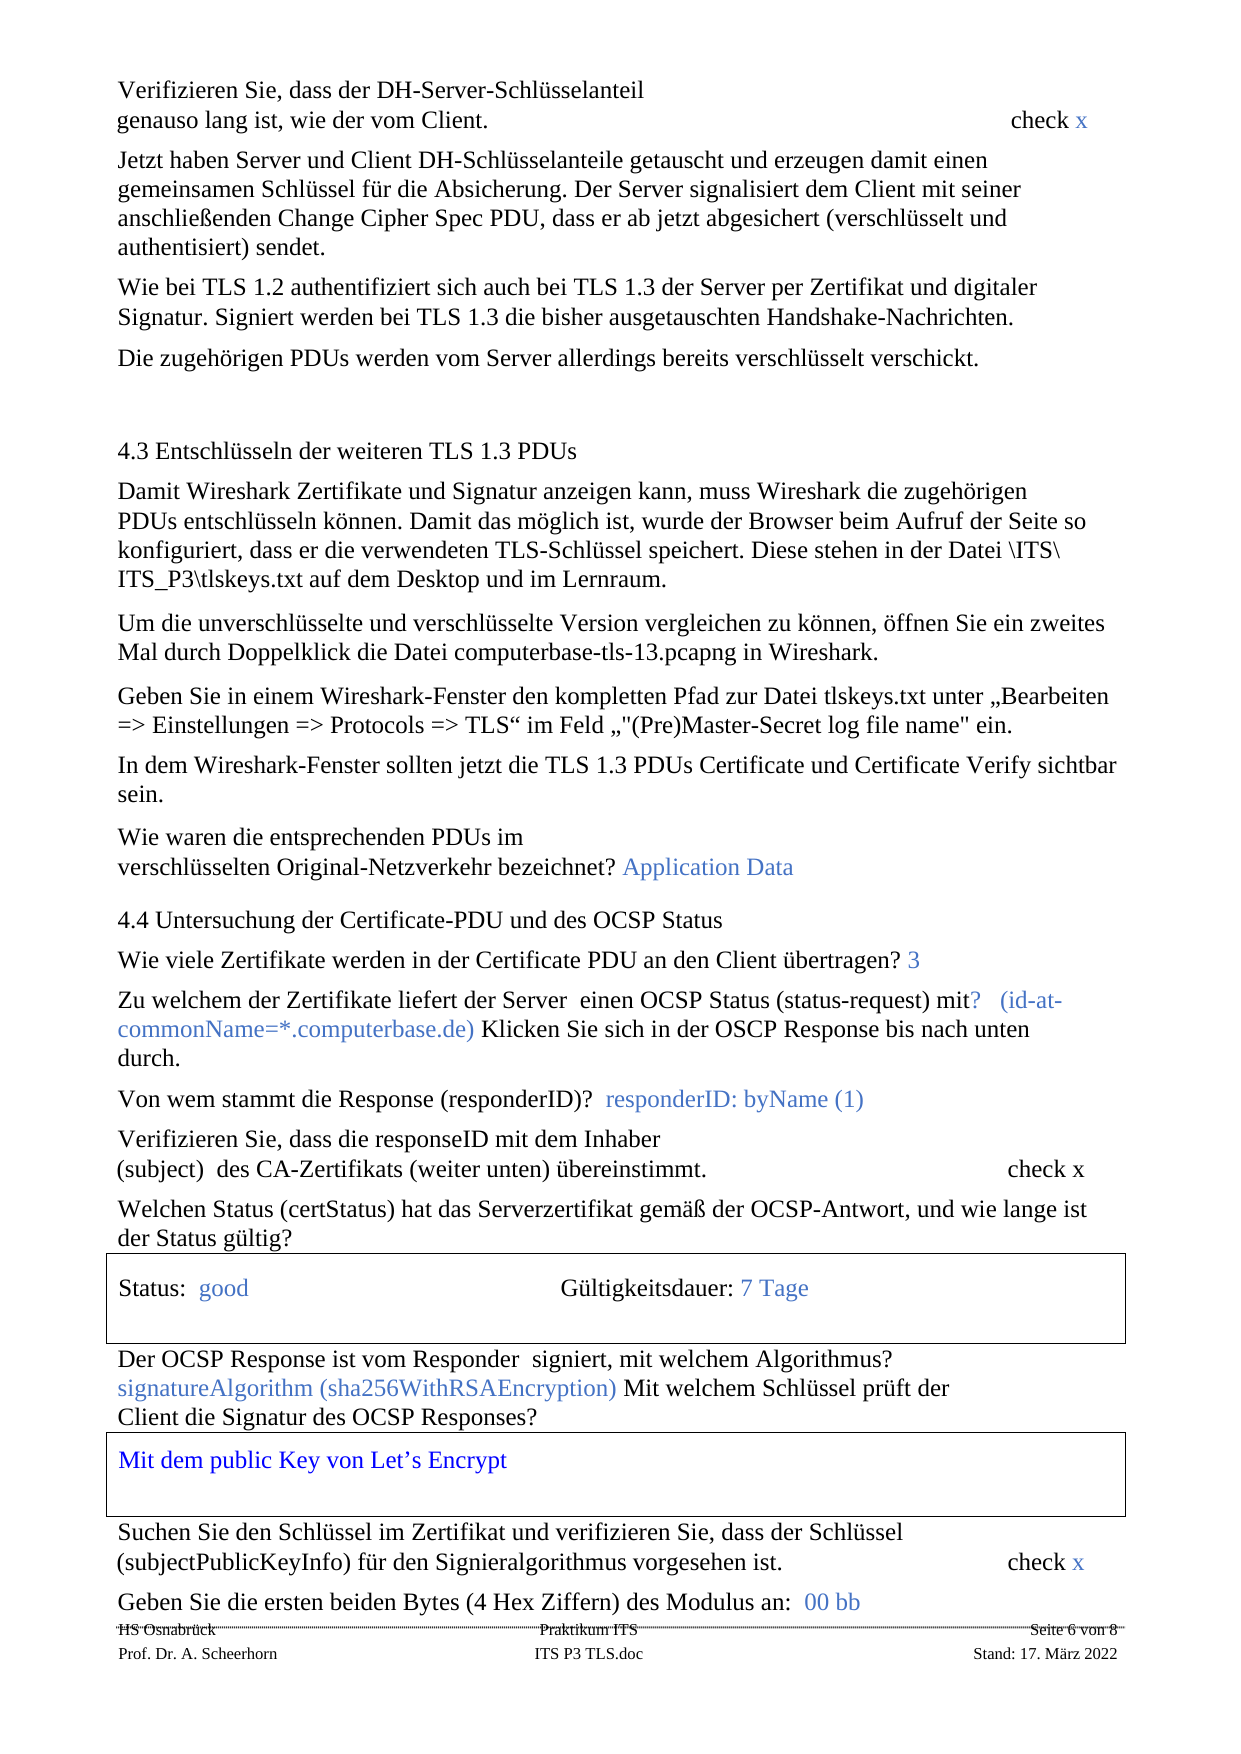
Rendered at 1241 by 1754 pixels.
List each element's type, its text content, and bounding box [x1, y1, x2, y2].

text Verifizieren Sie, dass der DH-Server-Schlüsselanteil [117, 75, 1122, 104]
text Suchen Sie den Schlüssel im Zertifikat und verifizieren Sie, dass der Schlüssel [117, 1517, 1122, 1546]
text verschlüsselten Original-Netzverkehr bezeichnet? Application Data [117, 852, 1122, 881]
text Geben Sie in einem Wireshark-Fenster den kompletten Pfad zur Datei tlskeys.txt unter „Bearbeiten => Einstellungen => Protocols => TLS“ im Feld „"(Pre)Master-Secret log file name" ein. [117, 681, 1122, 739]
text Wie waren die entsprechenden PDUs im [117, 822, 1122, 851]
text genauso lang ist, wie der vom Client. check x [116, 105, 1122, 134]
text In dem Wireshark-Fenster sollten jetzt die TLS 1.3 PDUs Certificate und Certificate Verify sichtbar sein. [117, 750, 1122, 808]
table_header [413, 1254, 487, 1343]
text Um die unverschlüsselte und verschlüsselte Version vergleichen zu können, öffnen Sie ein zweites Mal durch Doppelklick die Datei computerbase-tls-13.pcapng in Wireshark. [117, 608, 1122, 666]
text Die zugehörigen PDUs werden vom Server allerdings bereits verschlüsselt verschickt. [117, 343, 1122, 372]
table_header Gültigkeitsdauer: 7 Tage [560, 1254, 1125, 1343]
text Wie viele Zertifikate werden in der Certificate PDU an den Client übertragen? 3 [117, 945, 1122, 974]
text (subjectPublicKeyInfo) für den Signieralgorithmus vorgesehen ist. check x [116, 1547, 1122, 1576]
text Von wem stammt die Response (responderID)? responderID: byName (1) [117, 1084, 1122, 1112]
table_header [487, 1254, 560, 1343]
text Zu welchem der Zertifikate liefert der Server einen OCSP Status (status-request) mit? (id-at-commonName=*.computerbase.de) Klicken Sie sich in der OSCP Response bis nach unten durch. [117, 985, 1064, 1072]
text 4.3 Entschlüsseln der weiteren TLS 1.3 PDUs [117, 436, 1122, 464]
text Jetzt haben Server und Client DH-Schlüsselanteile getauscht und erzeugen damit einen gemeinsamen Schlüssel für die Absicherung. Der Server signalisiert dem Client mit seiner anschließenden Change Cipher Spec PDU, dass er ab jetzt abgesichert (verschlüsselt und authentisiert) sendet. [117, 145, 1122, 261]
text PDUs entschlüsseln können. Damit das möglich ist, wurde der Browser beim Aufruf der Seite so konfiguriert, dass er die verwendeten TLS-Schlüssel speichert. Diese stehen in der Datei \ITS\ITS_P3\tlskeys.txt auf dem Desktop und im Lernraum. [117, 506, 1122, 593]
table_header [265, 1254, 339, 1343]
text Der OCSP Response ist vom Responder signiert, mit welchem Algorithmus? signatureAlgorithm (sha256WithRSAEncryption) Mit welchem Schlüssel prüft der Client die Signatur des OCSP Responses? [117, 1344, 1012, 1431]
text 4.4 Untersuchung der Certificate-PDU und des OCSP Status [117, 905, 1122, 933]
table_header [339, 1254, 413, 1343]
text Verifizieren Sie, dass die responseID mit dem Inhaber [117, 1124, 1122, 1153]
table_header Status: good [107, 1254, 265, 1343]
text Signatur. Signiert werden bei TLS 1.3 die bisher ausgetauschten Handshake-Nachrichten. [117, 302, 1122, 331]
text (subject) des CA-Zertifikats (weiter unten) übereinstimmt. check x [116, 1154, 1122, 1183]
text Welchen Status (certStatus) hat das Serverzertifikat gemäß der OCSP-Antwort, und wie lange ist der Status gültig? [117, 1194, 1122, 1252]
text Wie bei TLS 1.2 authentifiziert sich auch bei TLS 1.3 der Server per Zertifikat und digitaler [117, 272, 1122, 301]
text Geben Sie die ersten beiden Bytes (4 Hex Ziffern) des Modulus an: 00 bb [117, 1587, 1122, 1616]
text Damit Wireshark Zertifikate und Signatur anzeigen kann, muss Wireshark die zugehörigen [117, 476, 1122, 505]
table_header Mit dem public Key von Let’s Encrypt [107, 1433, 1125, 1516]
